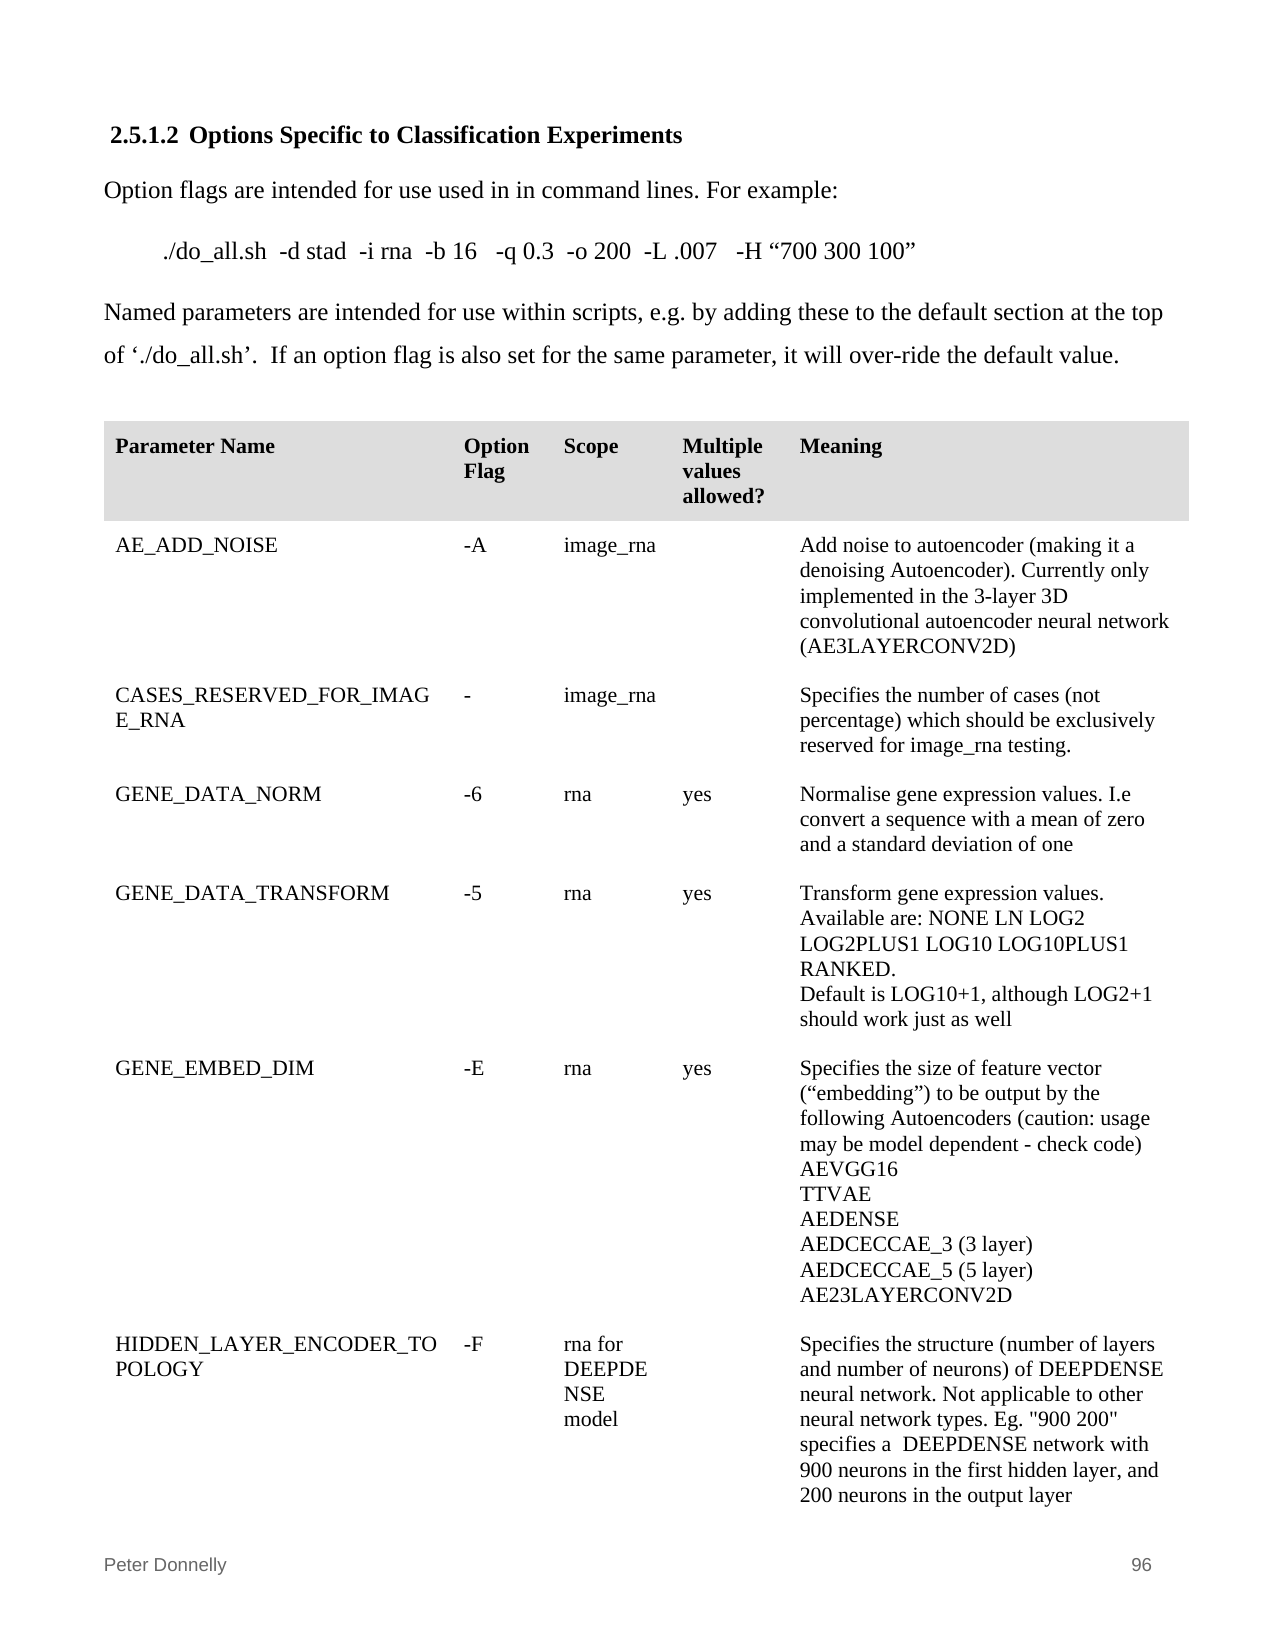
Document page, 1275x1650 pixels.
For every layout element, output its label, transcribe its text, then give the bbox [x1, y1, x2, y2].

table_cell -5 [452, 869, 552, 1043]
table_cell -F [452, 1319, 552, 1519]
table_cell rna [552, 869, 671, 1043]
table_cell Specifies the size of feature vector (“embedding”) to be output by the following Autoencoders (caution: usage may be model dependent - check code) AEVGG16 TTVAE AEDENSE AEDCECCAE_3 (3 layer) AEDCECCAE_5 (5 layer) AE23LAYERCONV2D [788, 1043, 1189, 1319]
table_cell Specifies the number of cases (not percentage) which should be exclusively reserved for image_rna testing. [788, 670, 1189, 769]
table_header Parameter Name [104, 421, 452, 521]
table_cell image_rna [552, 670, 671, 769]
table_cell Transform gene expression values. Available are: NONE LN LOG2 LOG2PLUS1 LOG10 LOG10PLUS1 RANKED. Default is LOG10+1, although LOG2+1 should work just as well [788, 869, 1189, 1043]
table_cell [671, 1319, 788, 1519]
table_cell -A [452, 521, 552, 670]
subtitle Options Specific to Classification Experiments [103, 120, 1181, 148]
table_cell [671, 521, 788, 670]
text ./do_all.sh -d stad -i rna -b 16 -q 0.3 -o 200 -L .007 -H “700 300 100” [162, 236, 1181, 265]
table_cell -E [452, 1043, 552, 1319]
table_cell HIDDEN_LAYER_ENCODER_TOPOLOGY [104, 1319, 452, 1519]
table_cell rna [552, 769, 671, 868]
table_cell GENE_DATA_NORM [104, 769, 452, 868]
table_cell rna for DEEPDENSE model [552, 1319, 671, 1519]
table_cell yes [671, 869, 788, 1043]
table_header Scope [552, 421, 671, 521]
table_cell image_rna [552, 521, 671, 670]
table_cell AE_ADD_NOISE [104, 521, 452, 670]
table_header Multiple values allowed? [671, 421, 788, 521]
table_cell GENE_DATA_TRANSFORM [104, 869, 452, 1043]
table_cell rna [552, 1043, 671, 1319]
table_cell yes [671, 769, 788, 868]
table_header Option Flag [452, 421, 552, 521]
text Named parameters are intended for use within scripts, e.g. by adding these to the default section at the top of ‘./do_all.sh’. If an option flag is also set for the same parameter, it will over-ride the default value. [103, 297, 1181, 369]
table_cell CASES_RESERVED_FOR_IMAGE_RNA [104, 670, 452, 769]
table_cell yes [671, 1043, 788, 1319]
table_header Meaning [788, 421, 1189, 521]
table_cell GENE_EMBED_DIM [104, 1043, 452, 1319]
table_cell [671, 670, 788, 769]
table_cell Normalise gene expression values. I.e convert a sequence with a mean of zero and a standard deviation of one [788, 769, 1189, 868]
text Option flags are intended for use used in in command lines. For example: [103, 175, 1181, 204]
table_cell Specifies the structure (number of layers and number of neurons) of DEEPDENSE neural network. Not applicable to other neural network types. Eg. "900 200" specifies a DEEPDENSE network with 900 neurons in the first hidden layer, and 200 neurons in the output layer [788, 1319, 1189, 1519]
table_cell -6 [452, 769, 552, 868]
table_cell - [452, 670, 552, 769]
table_cell Add noise to autoencoder (making it a denoising Autoencoder). Currently only implemented in the 3-layer 3D convolutional autoencoder neural network (AE3LAYERCONV2D) [788, 521, 1189, 670]
